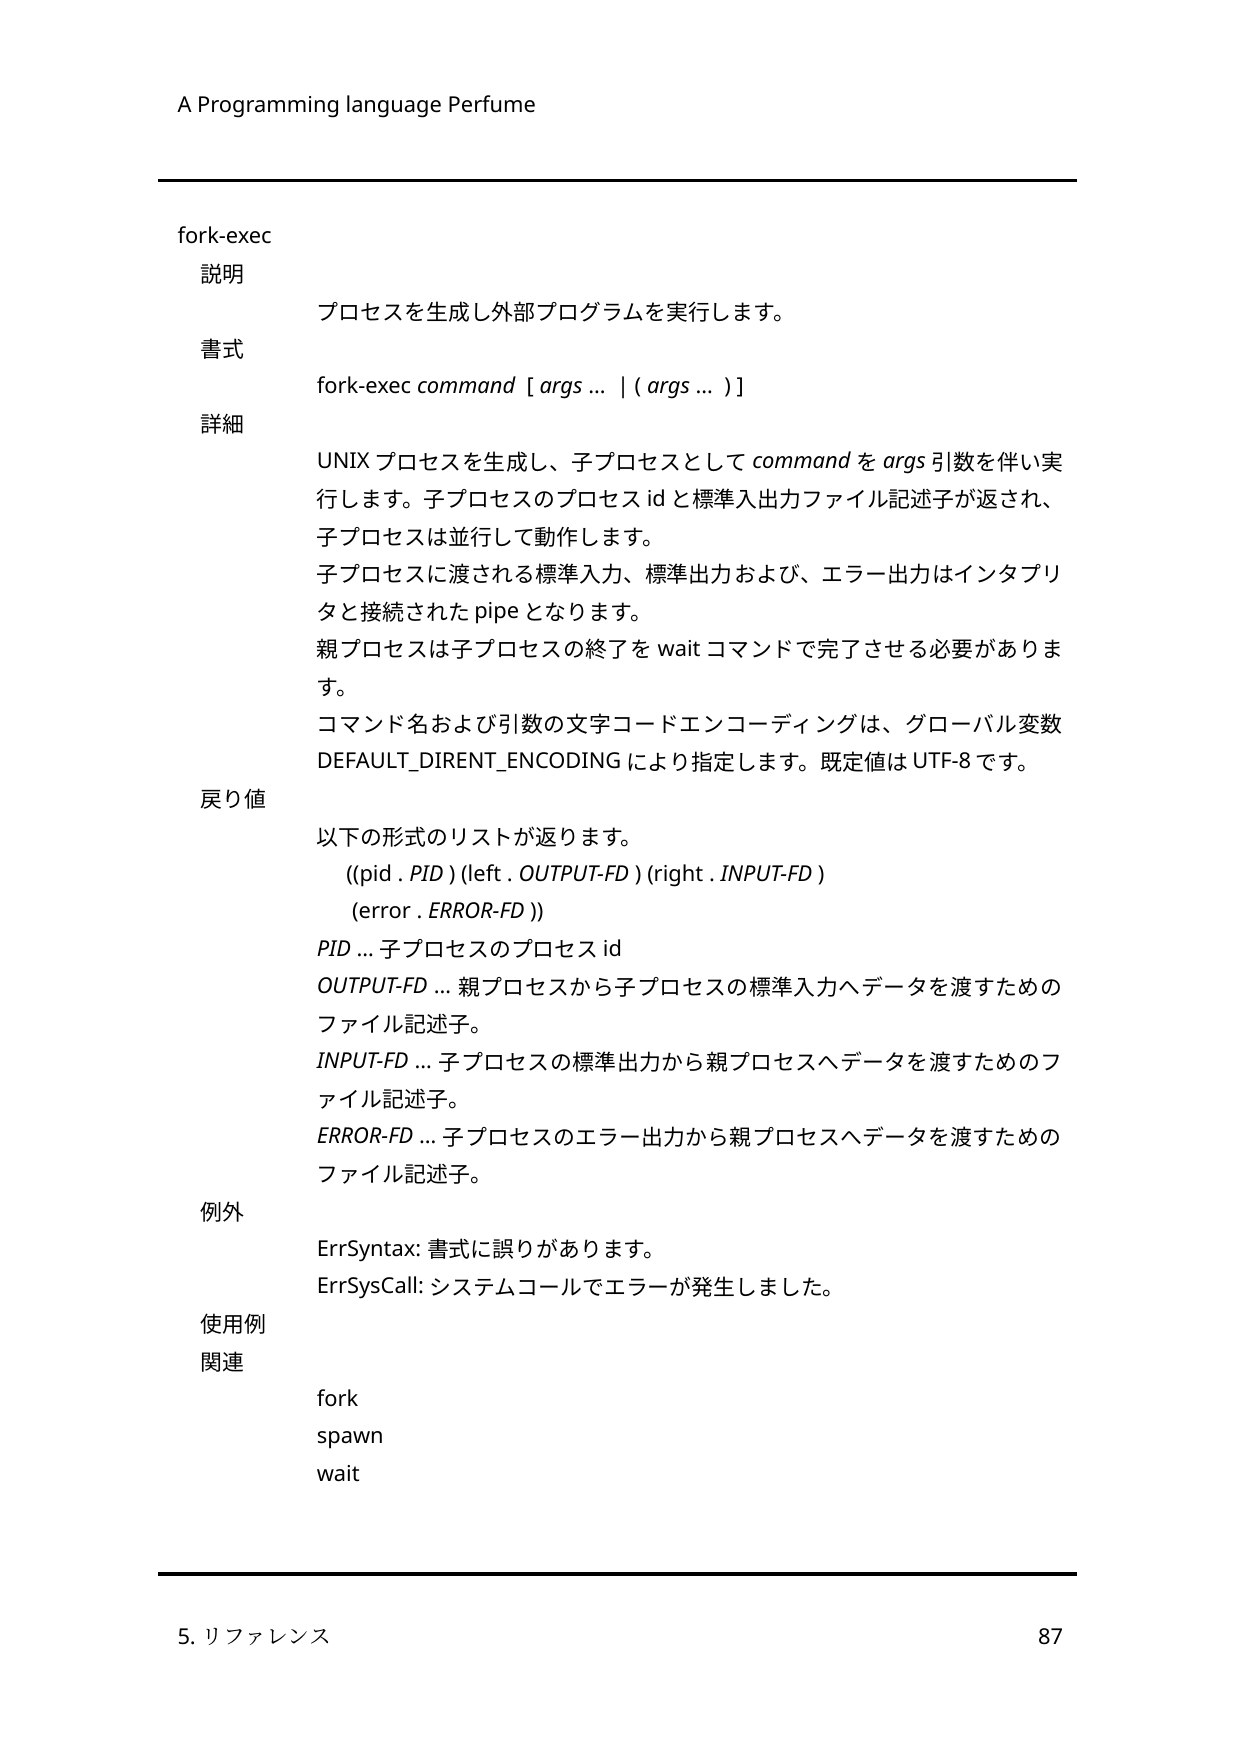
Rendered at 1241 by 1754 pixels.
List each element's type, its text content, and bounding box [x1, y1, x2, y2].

table_header 説明 [200, 254, 317, 329]
table_cell 書式 [200, 329, 317, 404]
table_cell ErrSyntax: 書式に誤りがあります。 ErrSysCall: システムコールでエラーが発生しました。 [317, 1192, 1063, 1304]
table_cell 戻り値 [200, 779, 317, 1192]
subtitle fork-exec [177, 217, 1063, 254]
table_cell fork-exec command [ args … | ( args … ) ] [317, 329, 1063, 404]
table_cell fork spawn wait [317, 1342, 1063, 1492]
table_cell 関連 [200, 1342, 317, 1492]
table_cell 詳細 [200, 404, 317, 779]
table_cell 例外 [200, 1192, 317, 1304]
table_cell 使用例 [200, 1304, 317, 1342]
table_cell UNIXプロセスを生成し、子プロセスとして command をargs 引数を伴い実行します。子プロセスのプロセスidと標準入出力ファイル記述子が返され、子プロセスは並行して動作します。 子プロセスに渡される標準入力、標準出力および、エラー出力はインタプリタと接続されたpipeとなります。 親プロセスは子プロセスの終了をwaitコマンドで完了させる必要があります。 コマンド名および引数の文字コードエンコーディングは、グローバル変数DEFAULT_DIRENT_ENCODINGにより指定します。既定値はUTF-8です。 [317, 404, 1063, 779]
table_cell [317, 1304, 1063, 1342]
table_cell 以下の形式のリストが返ります。 ((pid . PID ) (left . OUTPUT-FD ) (right . INPUT-FD ) (error . ERROR-FD )) PID … 子プロセスのプロセスid OUTPUT-FD … 親プロセスから子プロセスの標準入力へデータを渡すためのファイル記述子。 INPUT-FD … 子プロセスの標準出力から親プロセスへデータを渡すためのファイル記述子。 ERROR-FD … 子プロセスのエラー出力から親プロセスへデータを渡すためのファイル記述子。 [317, 779, 1063, 1192]
table_header プロセスを生成し外部プログラムを実行します。 [317, 254, 1063, 329]
